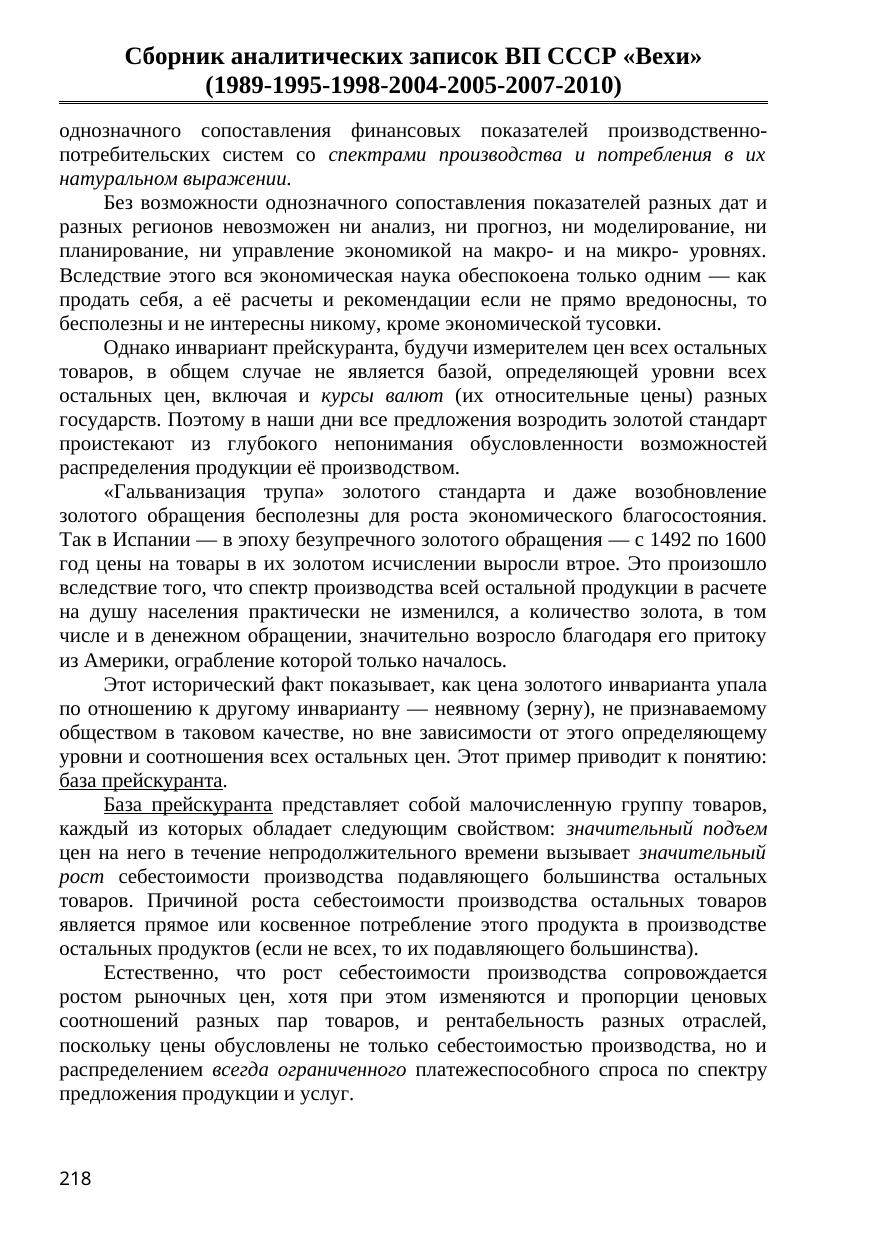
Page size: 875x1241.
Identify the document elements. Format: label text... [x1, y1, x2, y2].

text Однако инвариант прейскуранта, будучи измерителем цен всех остальных товаров, в общем случае не является базой, определяющей уровни всех остальных цен, включая и курсы валют (их относительные цены) разных государств. Поэтому в наши дни все предложения возродить золотой стандарт проистекают из глубокого непонимания обусловленности возможностей распределения продукции её производством. [59, 335, 768, 479]
text Этот исторический факт показывает, как цена золотого инварианта упала по отношению к другому инварианту — неявному (зерну), не признаваемому обществом в таковом качестве, но вне зависимости от этого определяющему уровни и соотношения всех остальных цен. Этот пример приводит к понятию: база прейскуранта. [59, 672, 768, 792]
text Без возможности однозначного сопоставления показателей разных дат и разных регионов невозможен ни анализ, ни прогноз, ни моделирование, ни планирование, ни управление экономикой на макро- и на микро- уровнях. Вследствие этого вся экономическая наука обеспокоена только одним — как продать себя, а её расчеты и рекомендации если не прямо вредоносны, то бесполезны и не интересны никому, кроме экономической тусовки. [59, 190, 768, 335]
text База прейскуранта представляет собой малочисленную группу товаров, каждый из которых обладает следующим свойством: значительный подъем цен на него в течение непродолжительного времени вызывает значительный рост себестоимости производства подавляющего большинства остальных товаров. Причиной роста себестоимости производства остальных товаров является прямое или косвенное потребление этого продукта в производстве остальных продуктов (если не всех, то их подавляющего большинства). [59, 792, 768, 960]
text Естественно, что рост себестоимости производства сопровождается ростом рыночных цен, хотя при этом изменяются и пропорции ценовых соотношений разных пар товаров, и рентабельность разных отраслей, поскольку цены обусловлены не только себестоимостью производства, но и распределением всегда ограниченного платежеспособного спроса по спектру предложения продукции и услуг. [59, 960, 768, 1105]
text однозначного сопоставления финансовых показателей производственно-потребительских систем со спектрами производства и потребления в их натуральном выражении. [59, 118, 768, 190]
text «Гальванизация трупа» золотого стандарта и даже возобновление золотого обращения бесполезны для роста экономического благосостояния. Так в Испании — в эпоху безупречного золотого обращения — с 1492 по 1600 год цены на товары в их золотом исчислении выросли втрое. Это произошло вследствие того, что спектр производства всей остальной продукции в расчете на душу населения практически не изменился, а количество золота, в том числе и в денежном обращении, значительно возросло благодаря его притоку из Америки, ограбление которой только началось. [59, 479, 768, 672]
